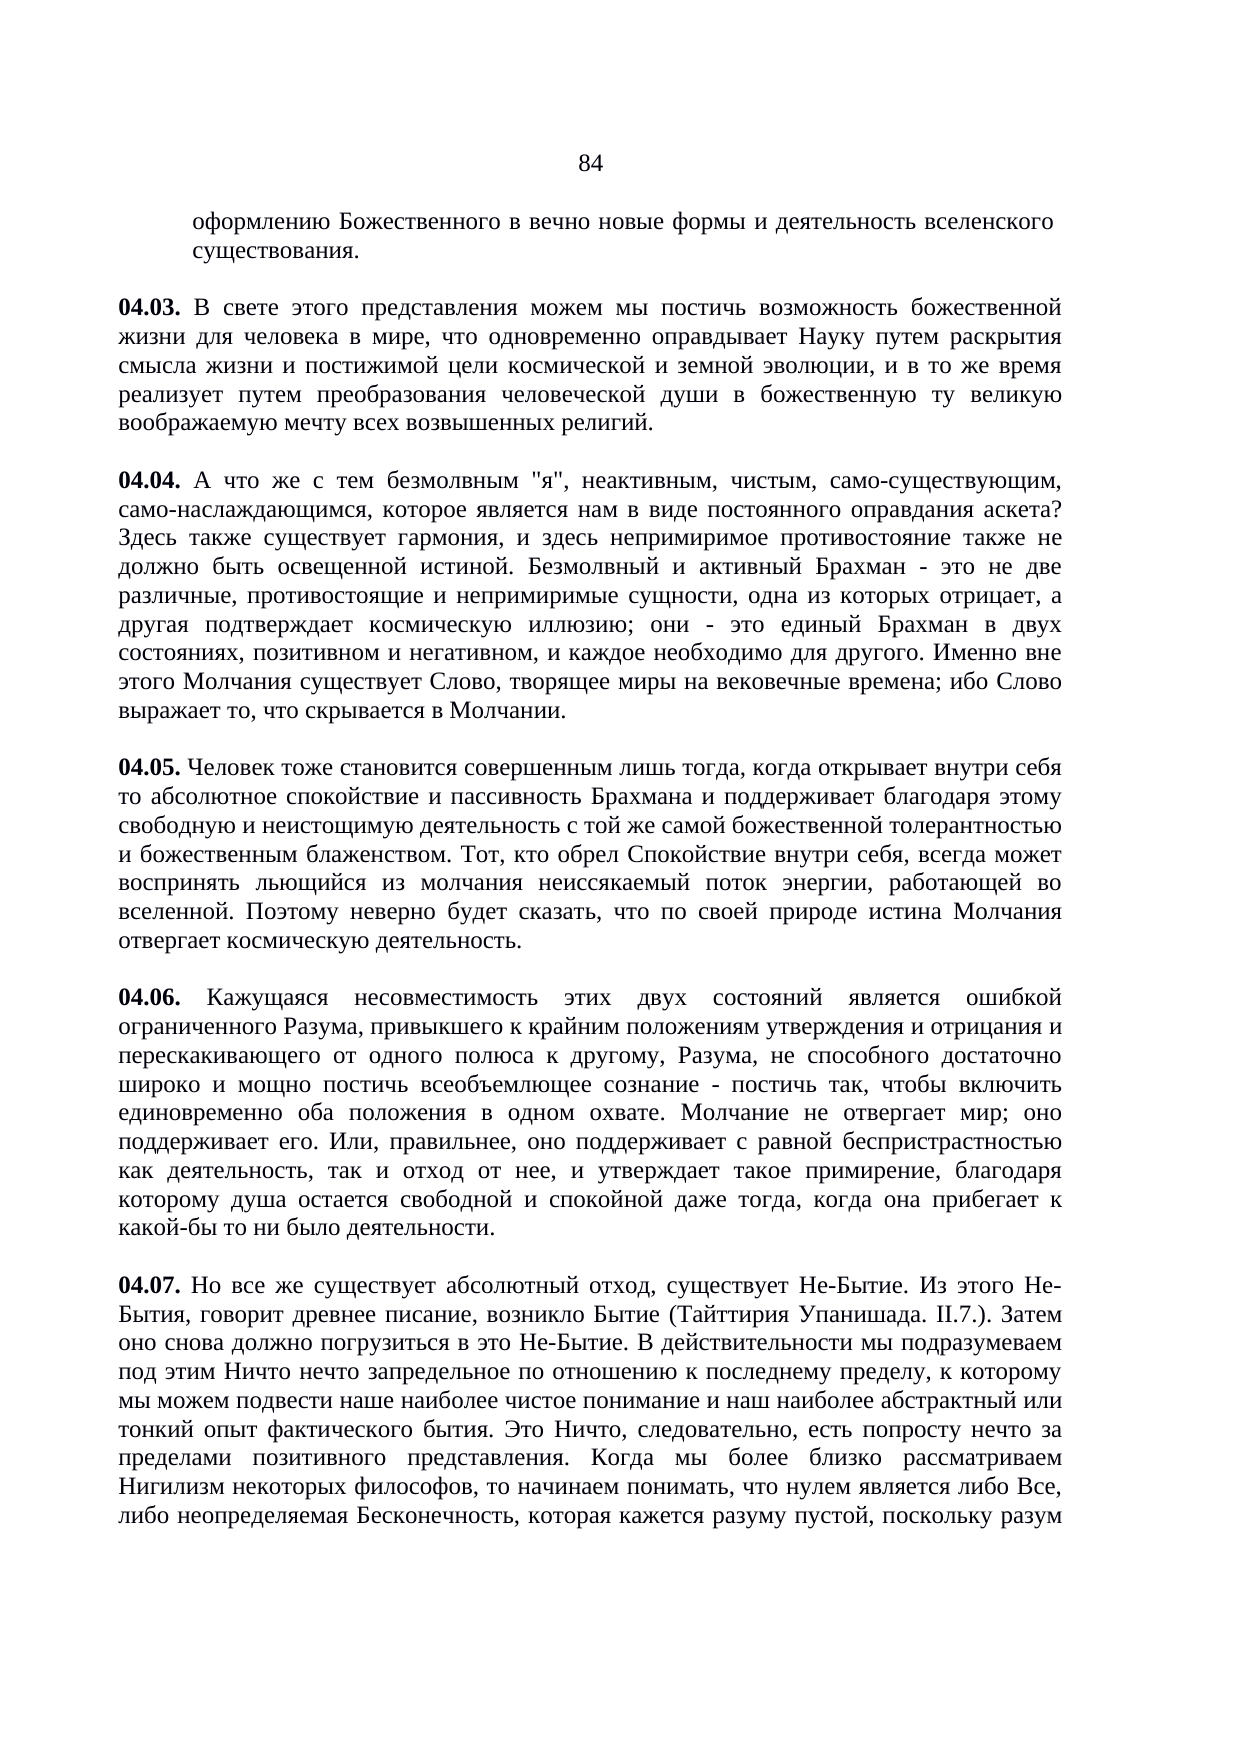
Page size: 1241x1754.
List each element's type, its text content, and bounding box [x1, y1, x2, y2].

text 04.05. Человек тоже становится совершенным лишь тогда, когда открывает внутри себя то абсолютное спокойствие и пассивность Брахмана и поддерживает благодаря этому свободную и неистощимую деятельность с той же самой божественной толерантностью и божественным блаженством. Тот, кто обрел Спокойствие внутри себя, всегда может воспринять льющийся из молчания неиссякаемый поток энергии, работающей во вселенной. Поэтому неверно будет сказать, что по своей природе истина Молчания отвергает космическую деятельность. [118, 752, 1063, 954]
text 04.03. В свете этого представления можем мы постичь возможность божественной жизни для человека в мире, что одновременно оправдывает Науку путем раскрытия смысла жизни и постижимой цели космической и земной эволюции, и в то же время реализует путем преобразования человеческой души в божественную ту великую воображаемую мечту всех возвышенных религий. [118, 292, 1063, 436]
text 04.04. А что же с тем безмолвным "я", неактивным, чистым, само-существующим, само-наслаждающимся, которое является нам в виде постоянного оправдания аскета? Здесь также существует гармония, и здесь непримиримое противостояние также не должно быть освещенной истиной. Безмолвный и активный Брахман - это не две различные, противостоящие и непримиримые сущности, одна из которых отрицает, а другая подтверждает космическую иллюзию; они - это единый Брахман в двух состояниях, позитивном и негативном, и каждое необходимо для другого. Именно вне этого Молчания существует Слово, творящее миры на вековечные времена; ибо Слово выражает то, что скрывается в Молчании. [118, 465, 1063, 724]
text 04.07. Но все же существует абсолютный отход, существует Не-Бытие. Из этого Не-Бытия, говорит древнее писание, возникло Бытие (Тайттирия Упанишада. II.7.). Затем оно снова должно погрузиться в это Не-Бытие. В действительности мы подразумеваем под этим Ничто нечто запредельное по отношению к последнему пределу, к которому мы можем подвести наше наиболее чистое понимание и наш наиболее абстрактный или тонкий опыт фактического бытия. Это Ничто, следовательно, есть попросту нечто за пределами позитивного представления. Когда мы более близко рассматриваем Нигилизм некоторых философов, то начинаем понимать, что нулем является либо Все, либо неопределяемая Бесконечность, которая кажется разуму пустой, поскольку разум [118, 1270, 1063, 1529]
text 04.06. Кажущаяся несовместимость этих двух состояний является ошибкой ограниченного Разума, привыкшего к крайним положениям утверждения и отрицания и перескакивающего от одного полюса к другому, Разума, не способного достаточно широко и мощно постичь всеобъемлющее сознание - постичь так, чтобы включить единовременно оба положения в одном охвате. Молчание не отвергает мир; оно поддерживает его. Или, правильнее, оно поддерживает с равной беспристрастностью как деятельность, так и отход от нее, и утверждает такое примирение, благодаря которому душа остается свободной и спокойной даже тогда, когда она прибегает к какой-бы то ни было деятельности. [118, 982, 1063, 1241]
text оформлению Божественного в вечно новые формы и деятельность вселенского существования. [118, 206, 1063, 264]
